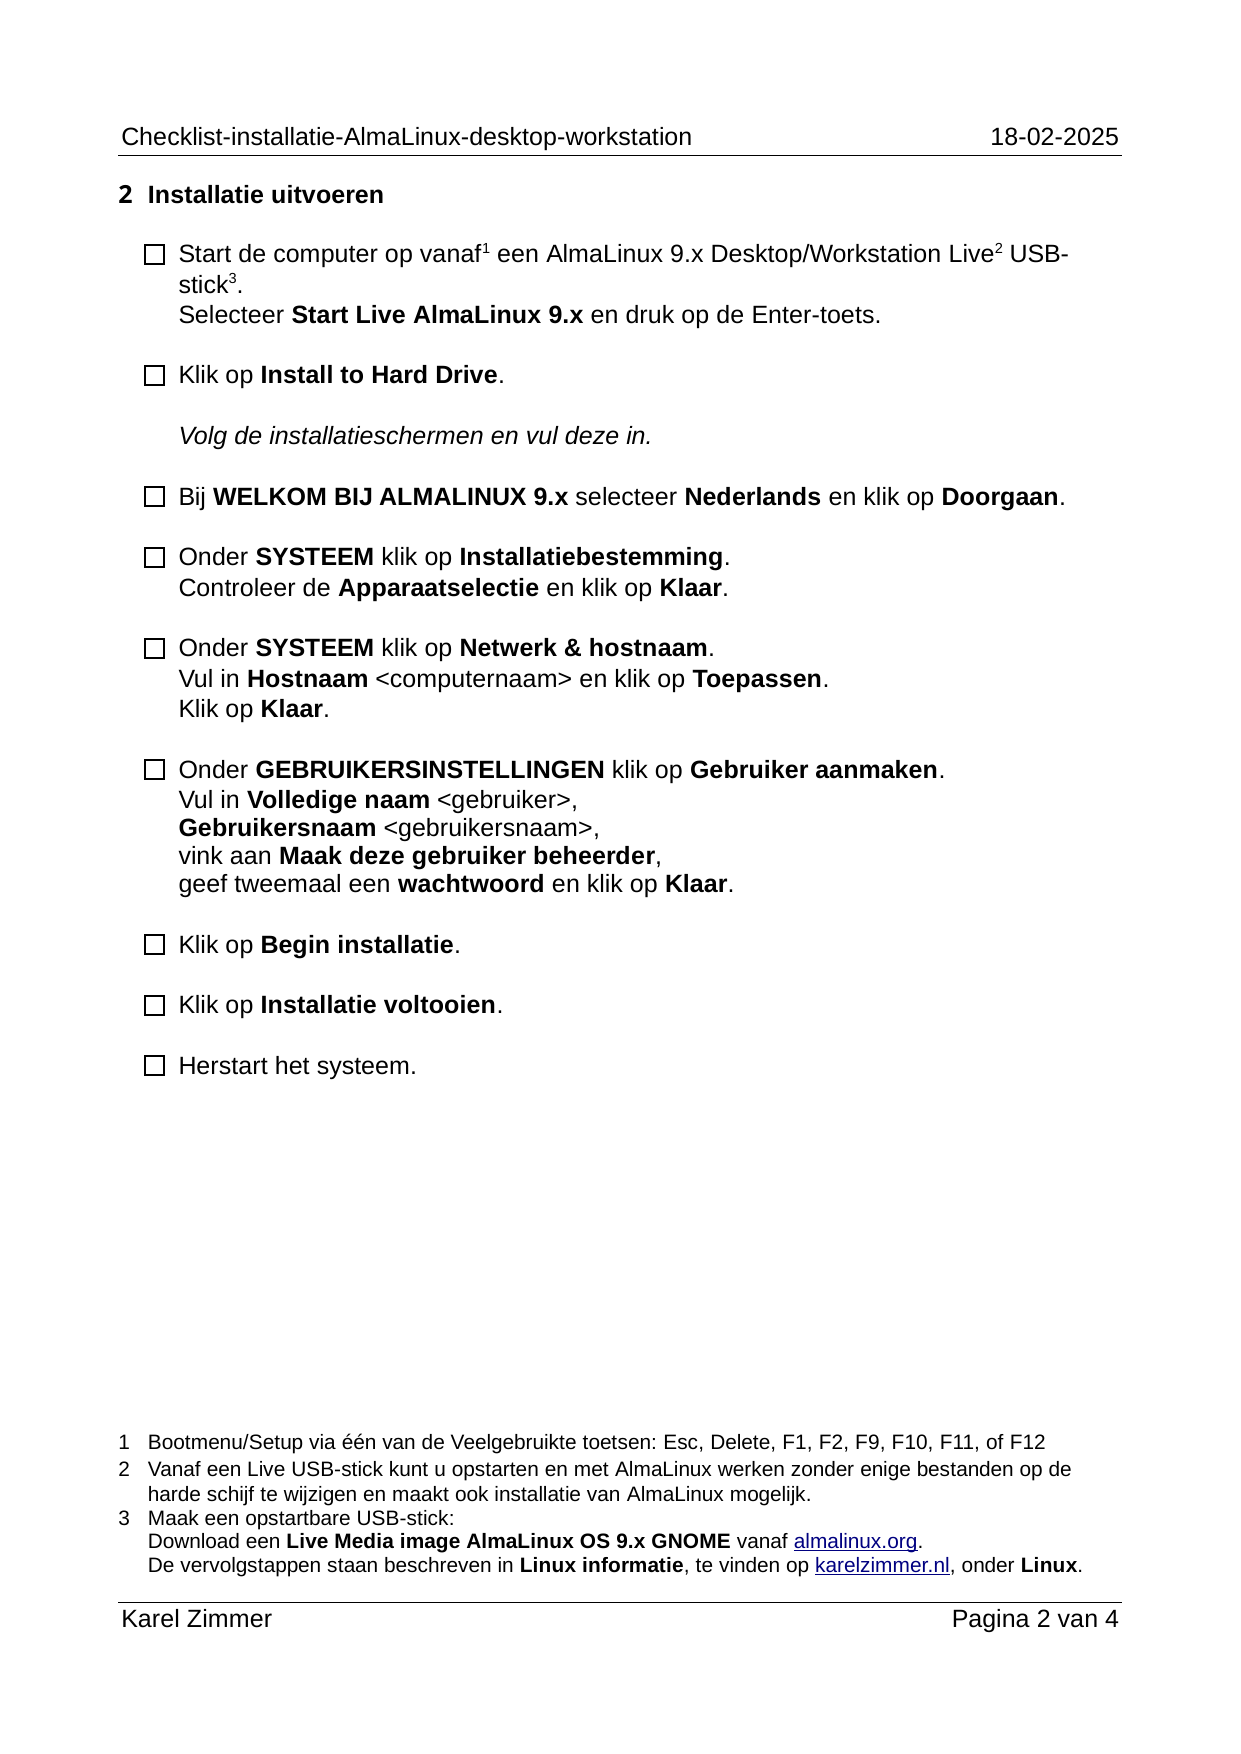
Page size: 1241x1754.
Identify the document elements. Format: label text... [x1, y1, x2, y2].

table_cell [118, 633, 142, 663]
table_cell Bij WELKOM BIJ ALMALINUX 9.x selecteer Nederlands en klik op Doorgaan. [177, 482, 1122, 512]
table_cell Herstart het systeem. [177, 1051, 1122, 1081]
table_cell [118, 482, 142, 512]
table_cell Vul in Hostnaam <computernaam> en klik op Toepassen. [177, 664, 1122, 694]
table_cell stick. [177, 269, 1122, 300]
table_cell [142, 603, 177, 633]
table_cell [142, 785, 177, 899]
table_cell [142, 754, 177, 785]
table_cell [118, 603, 142, 633]
table_cell [118, 269, 142, 300]
table_cell [142, 391, 177, 421]
table_cell [142, 694, 177, 724]
table_cell [142, 899, 177, 929]
table_cell Klik op Begin installatie. [177, 929, 1122, 960]
table_cell [142, 724, 177, 754]
table_cell [142, 269, 177, 300]
table_cell Onder SYSTEEM klik op Netwerk & hostnaam. [177, 633, 1122, 663]
table_cell [118, 929, 142, 960]
table_header [118, 239, 142, 269]
table_cell [118, 1020, 142, 1051]
table_cell [118, 1051, 142, 1081]
table_cell [118, 330, 142, 360]
table_cell [118, 360, 142, 391]
table_cell [118, 990, 142, 1020]
table_cell [118, 573, 142, 603]
table_cell Klik op Klaar. [177, 694, 1122, 724]
table_cell [177, 512, 1122, 542]
table_cell [142, 512, 177, 542]
table_cell [142, 929, 177, 960]
table_cell [177, 330, 1122, 360]
table_cell [118, 542, 142, 572]
table_cell [142, 451, 177, 482]
table_header Start de computer op vanaf een AlmaLinux 9.x Desktop/Workstation Live USB- [177, 239, 1122, 269]
table_cell Klik op Installatie voltooien. [177, 990, 1122, 1020]
table_cell [118, 724, 142, 754]
table_cell [118, 664, 142, 694]
table_header [142, 239, 177, 269]
table_cell [118, 421, 142, 451]
table_cell [118, 754, 142, 785]
table_cell [142, 300, 177, 330]
table_cell [118, 451, 142, 482]
table_cell [142, 1020, 177, 1051]
table_cell [177, 960, 1122, 990]
table_cell [142, 542, 177, 572]
table_cell [142, 360, 177, 391]
list Installatie uitvoeren [118, 177, 1122, 211]
table_cell [177, 1020, 1122, 1051]
table_cell Vul in Volledige naam <gebruiker>, Gebruikersnaam <gebruikersnaam>, vink aan Maak deze gebruiker beheerder, geef tweemaal een wachtwoord en klik op Klaar. [177, 785, 1122, 899]
table_cell Controleer de Apparaatselectie en klik op Klaar. [177, 573, 1122, 603]
table_cell [142, 482, 177, 512]
table_cell [142, 990, 177, 1020]
table_cell [142, 664, 177, 694]
table_cell [142, 421, 177, 451]
table_cell [118, 785, 142, 899]
table_cell [118, 391, 142, 421]
table_cell [177, 451, 1122, 482]
table_cell Klik op Install to Hard Drive. [177, 360, 1122, 391]
table_cell [177, 899, 1122, 929]
table_cell [177, 724, 1122, 754]
table_cell [118, 960, 142, 990]
table_cell Onder SYSTEEM klik op Installatiebestemming. [177, 542, 1122, 572]
table_cell [142, 1051, 177, 1081]
table_cell [118, 512, 142, 542]
table_cell Selecteer Start Live AlmaLinux 9.x en druk op de Enter-toets. [177, 300, 1122, 330]
table_cell [142, 633, 177, 663]
table_cell Volg de installatieschermen en vul deze in. [177, 421, 1122, 451]
table_cell [177, 391, 1122, 421]
table_cell [118, 300, 142, 330]
table_cell [118, 899, 142, 929]
table_cell [142, 573, 177, 603]
table_cell [177, 603, 1122, 633]
table_cell [118, 694, 142, 724]
table_cell [142, 330, 177, 360]
table_cell [142, 960, 177, 990]
table_cell Onder GEBRUIKERSINSTELLINGEN klik op Gebruiker aanmaken. [177, 754, 1122, 785]
